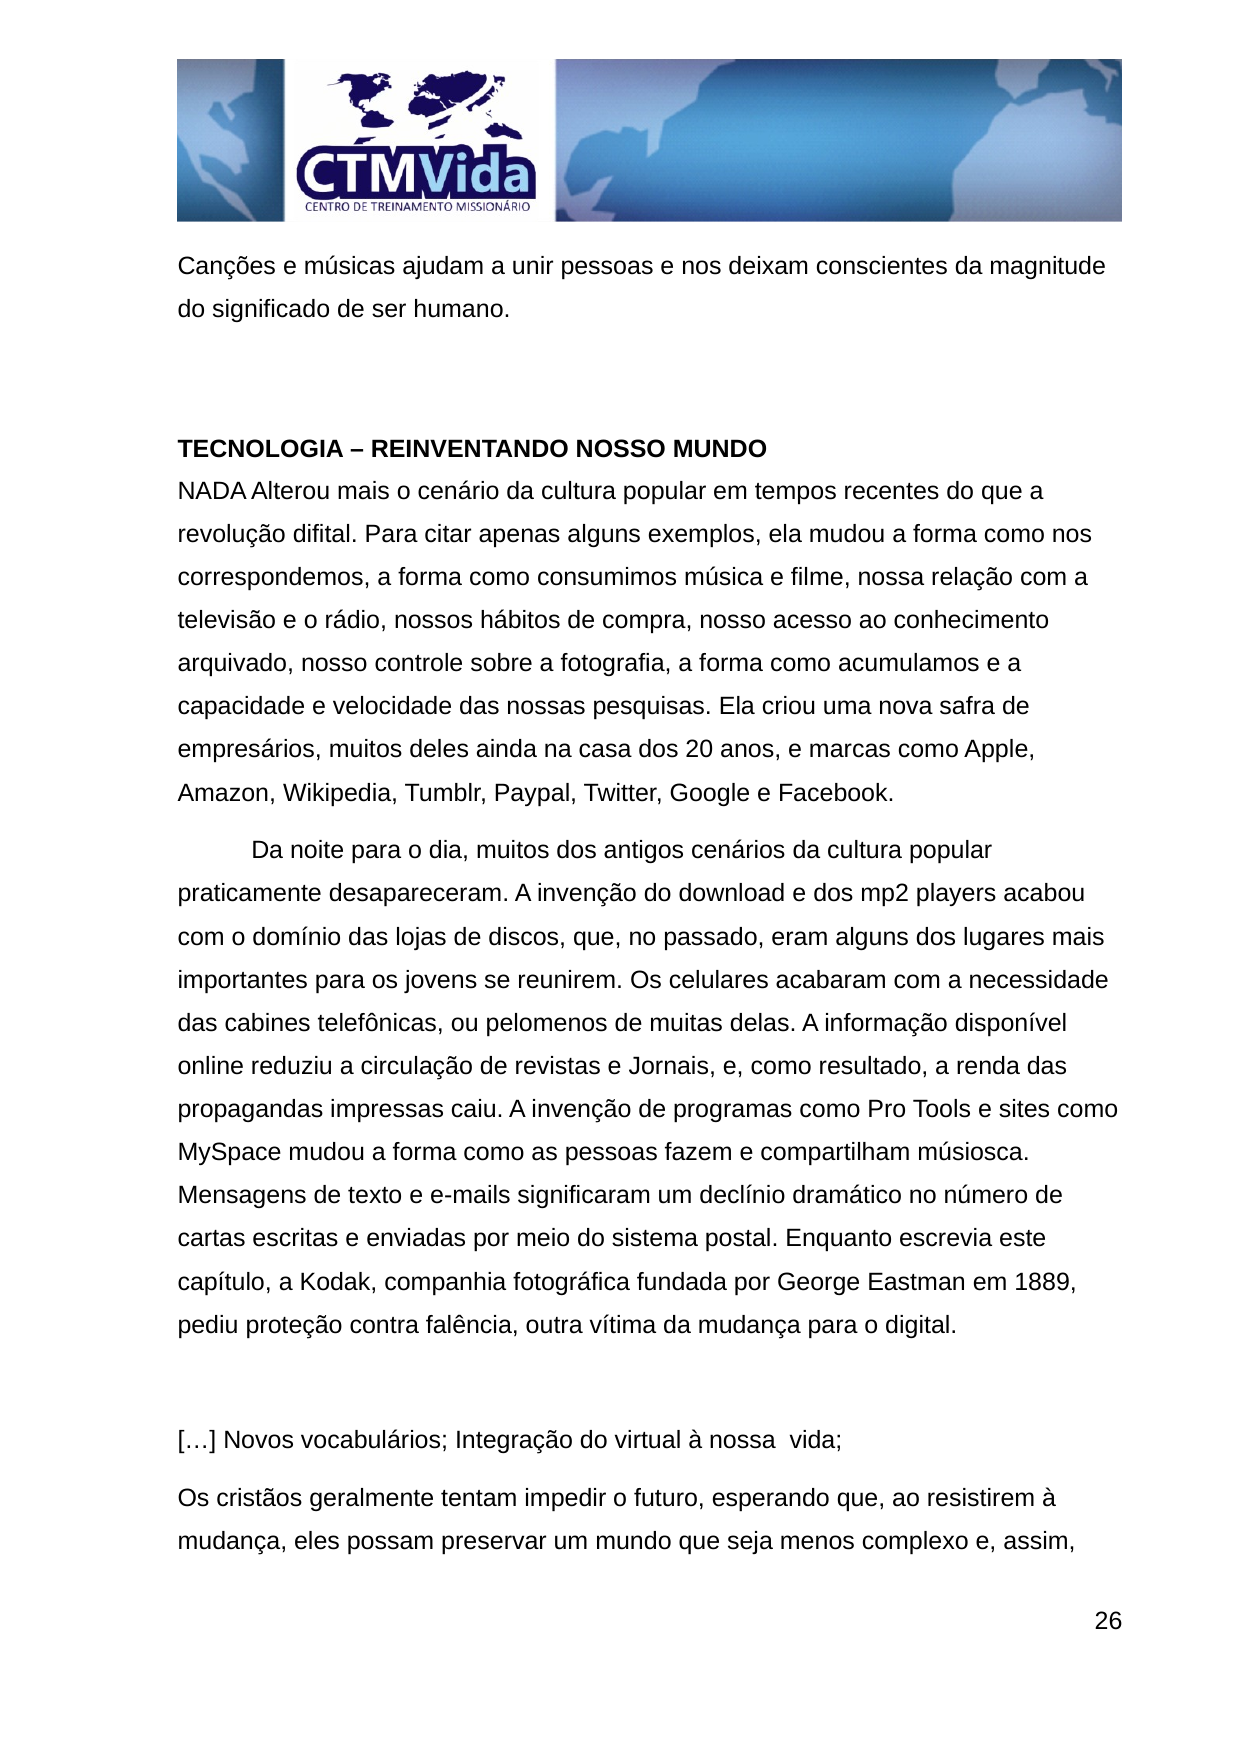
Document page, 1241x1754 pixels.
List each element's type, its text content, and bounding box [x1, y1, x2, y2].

text Canções e músicas ajudam a unir pessoas e nos deixam conscientes da magnitude do significado de ser humano. [177, 251, 1122, 323]
text NADA Alterou mais o cenário da cultura popular em tempos recentes do que a revolução difital. Para citar apenas alguns exemplos, ela mudou a forma como nos correspondemos, a forma como consumimos música e filme, nossa relação com a televisão e o rádio, nossos hábitos de compra, nosso acesso ao conhecimento arquivado, nosso controle sobre a fotografia, a forma como acumulamos e a capacidade e velocidade das nossas pesquisas. Ela criou uma nova safra de empresários, muitos deles ainda na casa dos 20 anos, e marcas como Apple, Amazon, Wikipedia, Tumblr, Paypal, Twitter, Google e Facebook. [177, 476, 1122, 806]
text Os cristãos geralmente tentam impedir o futuro, esperando que, ao resistirem à mudança, eles possam preservar um mundo que seja menos complexo e, assim, [177, 1483, 1122, 1555]
text […] Novos vocabulários; Integração do virtual à nossa vida; [177, 1425, 1122, 1454]
text Da noite para o dia, muitos dos antigos cenários da cultura popular praticamente desapareceram. A invenção do download e dos mp2 players acabou com o domínio das lojas de discos, que, no passado, eram alguns dos lugares mais importantes para os jovens se reunirem. Os celulares acabaram com a necessidade das cabines telefônicas, ou pelomenos de muitas delas. A informação disponível online reduziu a circulação de revistas e Jornais, e, como resultado, a renda das propagandas impressas caiu. A invenção de programas como Pro Tools e sites como MySpace mudou a forma como as pessoas fazem e compartilham músiosca. Mensagens de texto e e-mails significaram um declínio dramático no número de cartas escritas e enviadas por meio do sistema postal. Enquanto escrevia este capítulo, a Kodak, companhia fotográfica fundada por George Eastman em 1889, pediu proteção contra falência, outra vítima da mudança para o digital. [177, 835, 1122, 1338]
subtitle Tecnologia – reinventando nosso mundo [177, 434, 1122, 463]
picture [177, 59, 1122, 222]
